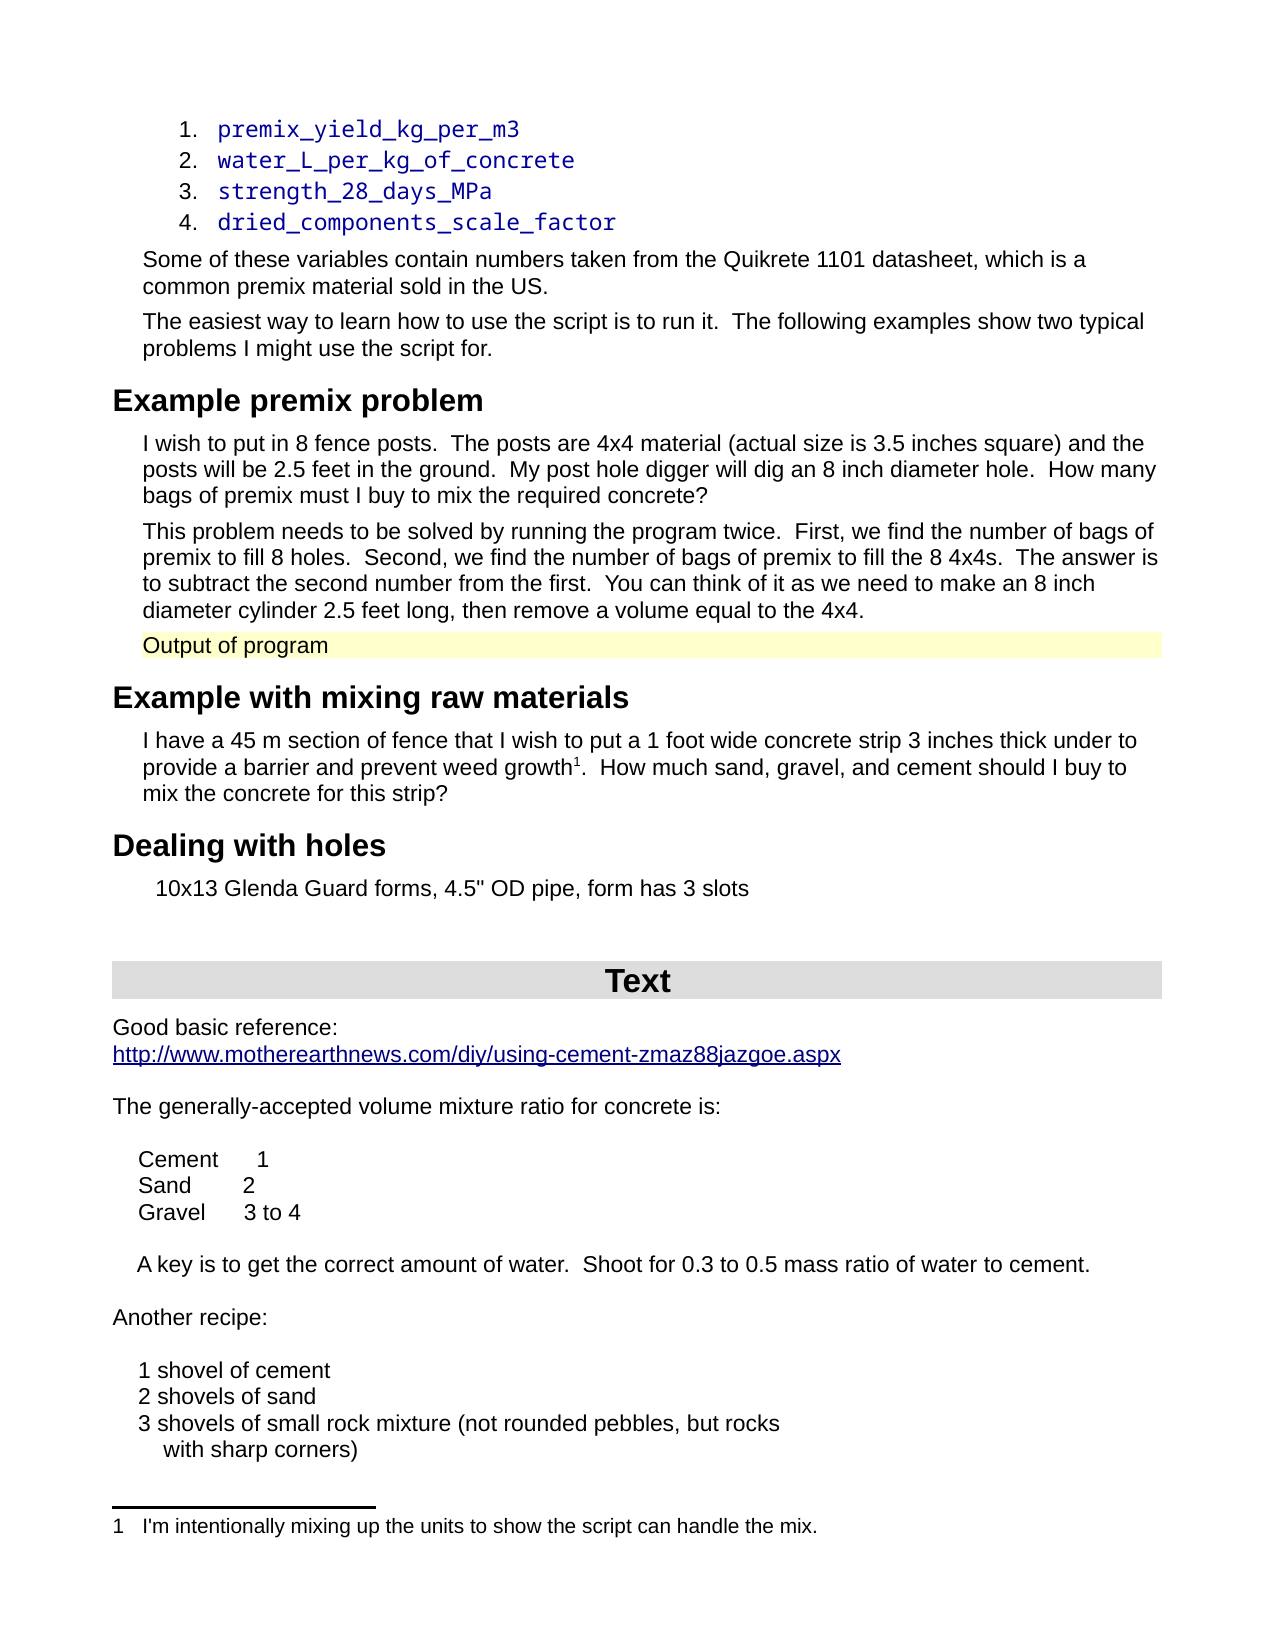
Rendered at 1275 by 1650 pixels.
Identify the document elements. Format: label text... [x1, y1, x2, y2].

text Output of program [142, 632, 1162, 658]
text 10x13 Glenda Guard forms, 4.5" OD pipe, form has 3 slots [142, 875, 1162, 902]
text 2 shovels of sand [112, 1383, 1162, 1409]
subtitle Text [112, 961, 1162, 999]
text A key is to get the correct amount of water. Shoot for 0.3 to 0.5 mass ratio of water to cement. [112, 1251, 1162, 1278]
text Good basic reference: [112, 1014, 1162, 1041]
text The easiest way to learn how to use the script is to run it. The following examples show two typical problems I might use the script for. [142, 308, 1162, 361]
text I have a 45 m section of fence that I wish to put a 1 foot wide concrete strip 3 inches thick under to provide a barrier and prevent weed growth. How much sand, gravel, and cement should I buy to mix the concrete for this strip? [142, 727, 1162, 806]
text Another recipe: [112, 1304, 1162, 1331]
list water_L_per_kg_of_concrete [172, 144, 1162, 175]
text http://www.motherearthnews.com/diy/using-cement-zmaz88jazgoe.aspx [112, 1041, 1162, 1067]
list premix_yield_kg_per_m3 [172, 112, 1162, 144]
subtitle Dealing with holes [112, 827, 1162, 863]
text Sand 2 [112, 1172, 1162, 1199]
text I wish to put in 8 fence posts. The posts are 4x4 material (actual size is 3.5 inches square) and the posts will be 2.5 feet in the ground. My post hole digger will dig an 8 inch diameter hole. How many bags of premix must I buy to mix the required concrete? [142, 430, 1162, 509]
text with sharp corners) [112, 1436, 1162, 1462]
list dried_components_scale_factor [172, 206, 1162, 237]
text This problem needs to be solved by running the program twice. First, we find the number of bags of premix to fill 8 holes. Second, we find the number of bags of premix to fill the 8 4x4s. The answer is to subtract the second number from the first. You can think of it as we need to make an 8 inch diameter cylinder 2.5 feet long, then remove a volume equal to the 4x4. [142, 518, 1162, 623]
text Some of these variables contain numbers taken from the Quikrete 1101 datasheet, which is a common premix material sold in the US. [142, 246, 1162, 299]
subtitle Example premix problem [112, 382, 1162, 418]
text Gravel 3 to 4 [112, 1199, 1162, 1225]
text I'm intentionally mixing up the units to show the script can handle the mix. [112, 1513, 1162, 1537]
list strength_28_days_MPa [172, 175, 1162, 206]
text The generally-accepted volume mixture ratio for concrete is: [112, 1093, 1162, 1120]
subtitle Example with mixing raw materials [112, 679, 1162, 715]
text 1 shovel of cement [112, 1357, 1162, 1383]
text Cement 1 [112, 1146, 1162, 1172]
text 3 shovels of small rock mixture (not rounded pebbles, but rocks [112, 1409, 1162, 1436]
